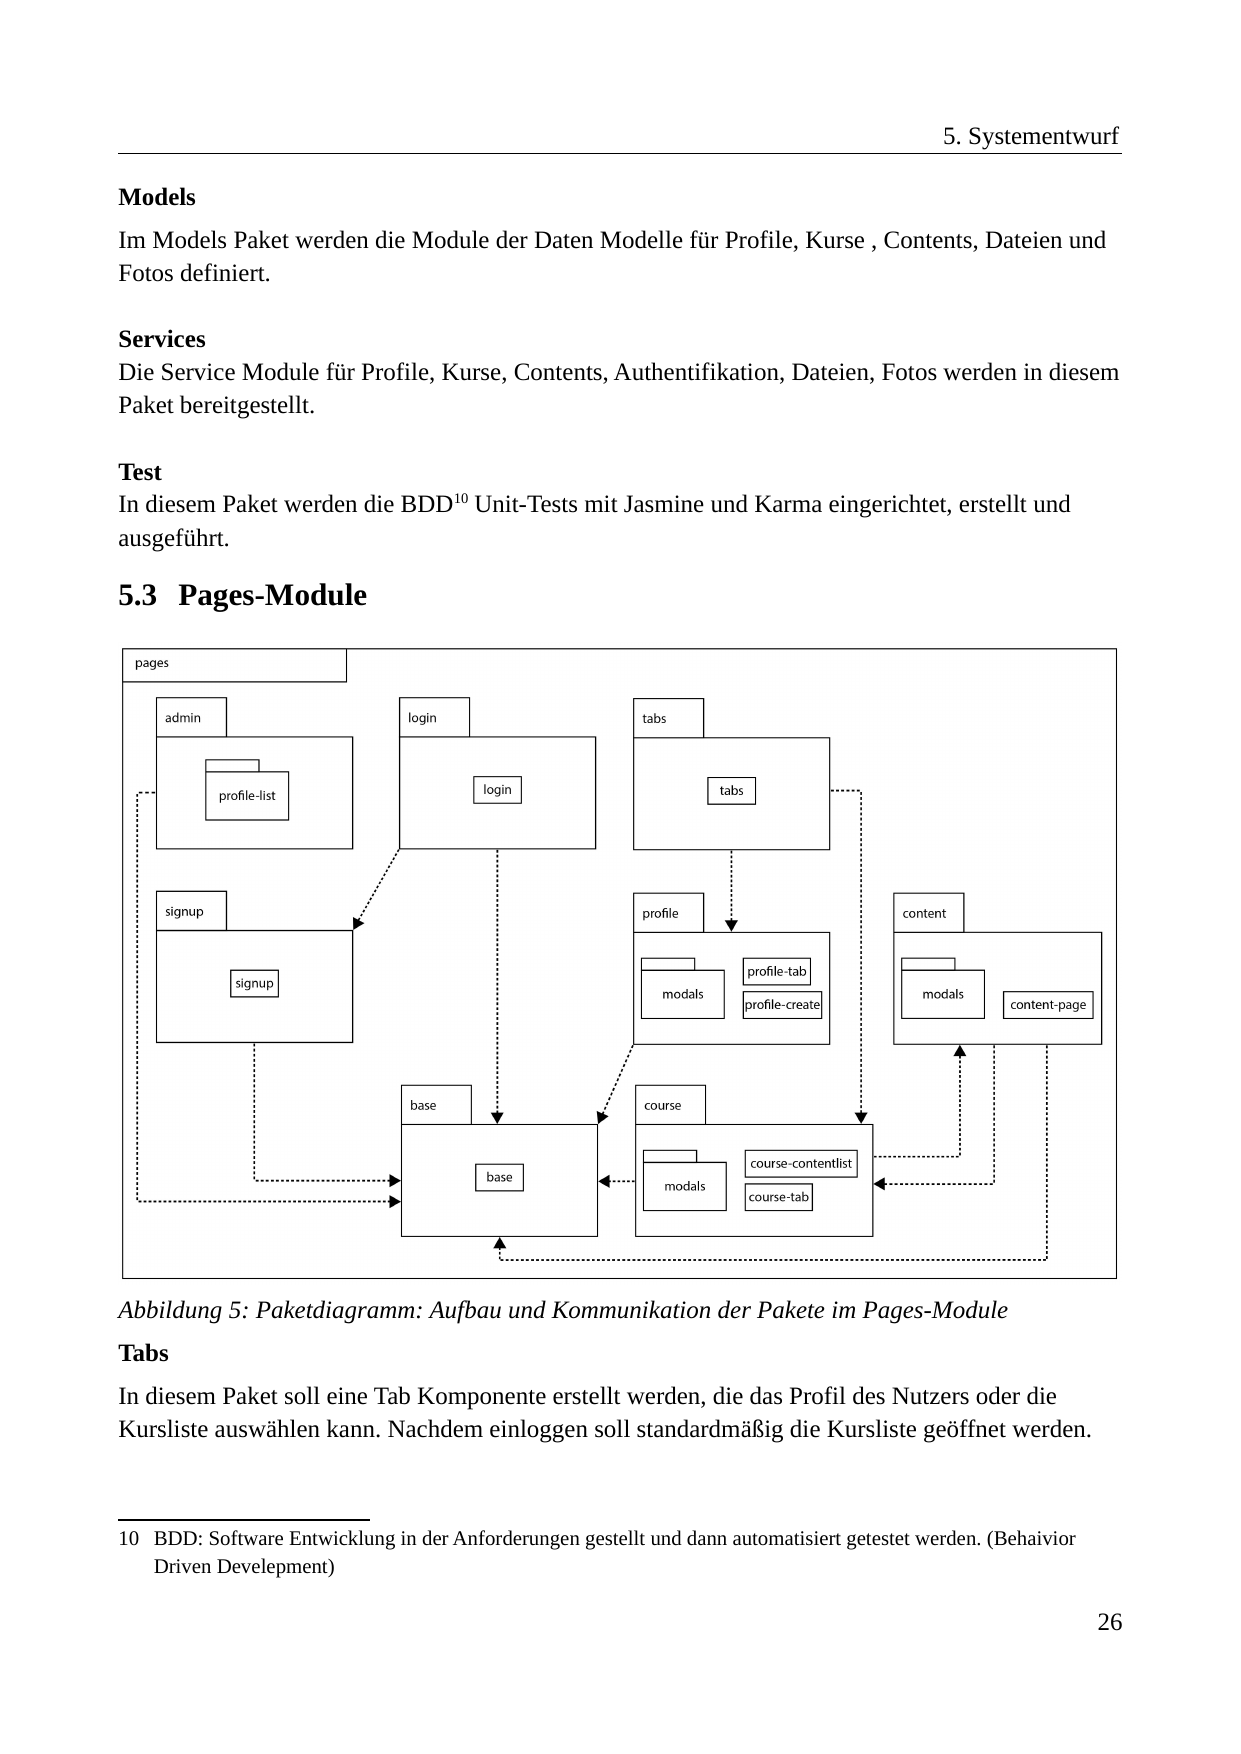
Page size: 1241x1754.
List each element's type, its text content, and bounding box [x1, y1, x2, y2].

text In diesem Paket werden die BDD Unit-Tests mit Jasmine und Karma eingerichtet, erstellt und ausgeführt. [118, 489, 1122, 551]
text Test [118, 457, 1122, 485]
text [118, 630, 1122, 642]
text BDD: Software Entwicklung in der Anforderungen gestellt und dann automatisiert getestet werden. (Behaivior Driven Develepment) [118, 1526, 1122, 1578]
text Services [118, 324, 1122, 353]
text Abbildung 5: Paketdiagramm: Aufbau und Kommunikation der Pakete im Pages-Module [118, 1285, 1122, 1323]
picture [118, 642, 1123, 1285]
subtitle Pages-Module [118, 576, 1122, 612]
text Models [118, 182, 1122, 211]
text Im Models Paket werden die Module der Daten Modelle für Profile, Kurse , Contents, Dateien und Fotos definiert. [118, 225, 1122, 287]
text In diesem Paket soll eine Tab Komponente erstellt werden, die das Profil des Nutzers oder die Kursliste auswählen kann. Nachdem einloggen soll standardmäßig die Kursliste geöffnet werden. [118, 1381, 1122, 1443]
text Die Service Module für Profile, Kurse, Contents, Authentifikation, Dateien, Fotos werden in diesem Paket bereitgestellt. [118, 357, 1122, 419]
text Tabs [118, 1323, 1122, 1367]
